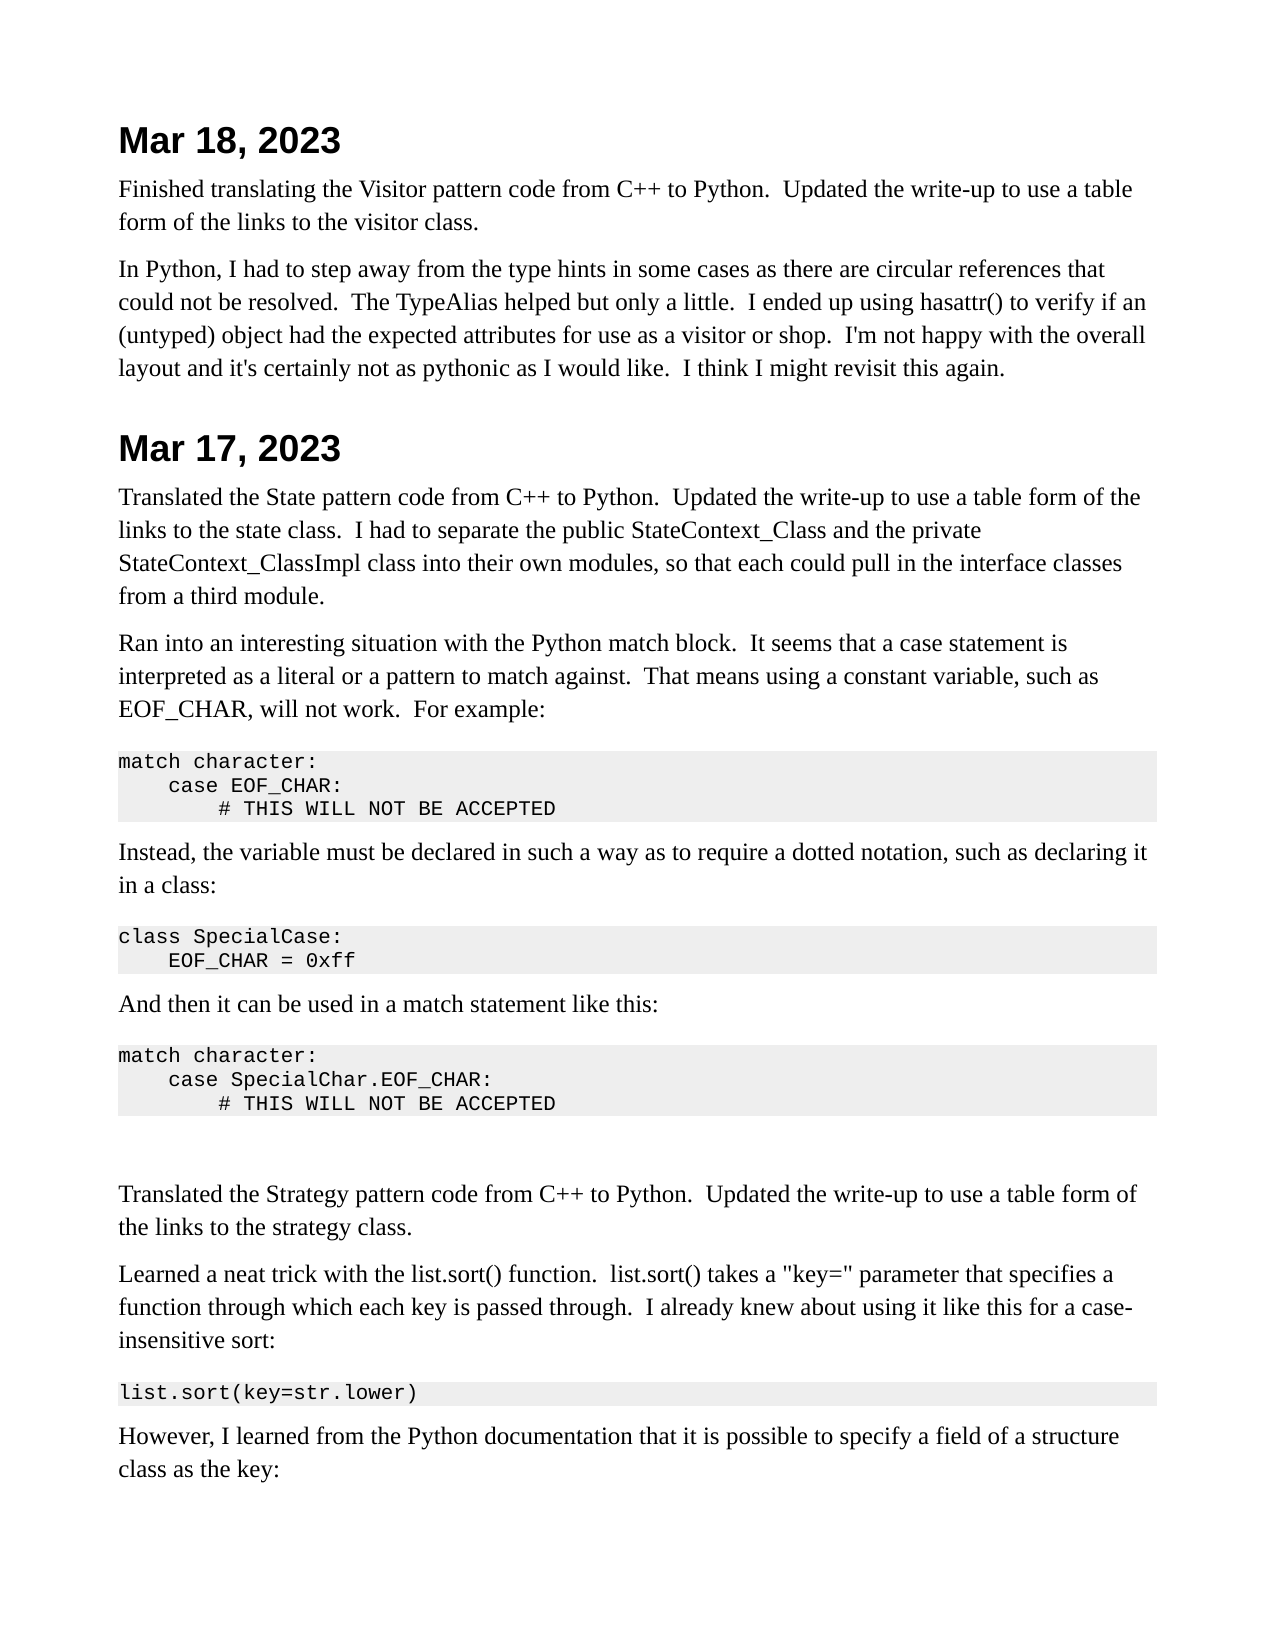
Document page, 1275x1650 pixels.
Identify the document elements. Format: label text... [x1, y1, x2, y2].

text match character: [118, 751, 1157, 774]
text However, I learned from the Python documentation that it is possible to specify a field of a structure class as the key: [118, 1421, 1157, 1482]
text case SpecialChar.EOF_CHAR: [118, 1069, 1157, 1093]
text And then it can be used in a match statement like this: [118, 989, 1157, 1017]
text # THIS WILL NOT BE ACCEPTED [118, 1093, 1157, 1116]
text match character: [118, 1045, 1157, 1069]
subtitle Mar 17, 2023 [118, 426, 1157, 469]
subtitle Mar 18, 2023 [118, 118, 1157, 161]
text In Python, I had to step away from the type hints in some cases as there are circular references that could not be resolved. The TypeAlias helped but only a little. I ended up using hasattr() to verify if an (untyped) object had the expected attributes for use as a visitor or shop. I'm not happy with the overall layout and it's certainly not as pythonic as I would like. I think I might revisit this again. [118, 254, 1157, 382]
text class SpecialCase: [118, 926, 1157, 950]
text Translated the State pattern code from C++ to Python. Updated the write-up to use a table form of the links to the state class. I had to separate the public StateContext_Class and the private StateContext_ClassImpl class into their own modules, so that each could pull in the interface classes from a third module. [118, 482, 1157, 609]
text list.sort(key=str.lower) [118, 1382, 1157, 1406]
text EOF_CHAR = 0xff [118, 950, 1157, 974]
text Translated the Strategy pattern code from C++ to Python. Updated the write-up to use a table form of the links to the strategy class. [118, 1179, 1157, 1241]
text Instead, the variable must be declared in such a way as to require a dotted notation, such as declaring it in a class: [118, 837, 1157, 899]
text Ran into an interesting situation with the Python match block. It seems that a case statement is interpreted as a literal or a pattern to match against. That means using a constant variable, such as EOF_CHAR, will not work. For example: [118, 628, 1157, 723]
text # THIS WILL NOT BE ACCEPTED [118, 798, 1157, 822]
text Finished translating the Visitor pattern code from C++ to Python. Updated the write-up to use a table form of the links to the visitor class. [118, 174, 1157, 236]
text Learned a neat trick with the list.sort() function. list.sort() takes a "key=" parameter that specifies a function through which each key is passed through. I already knew about using it like this for a case-insensitive sort: [118, 1259, 1157, 1354]
text case EOF_CHAR: [118, 774, 1157, 798]
